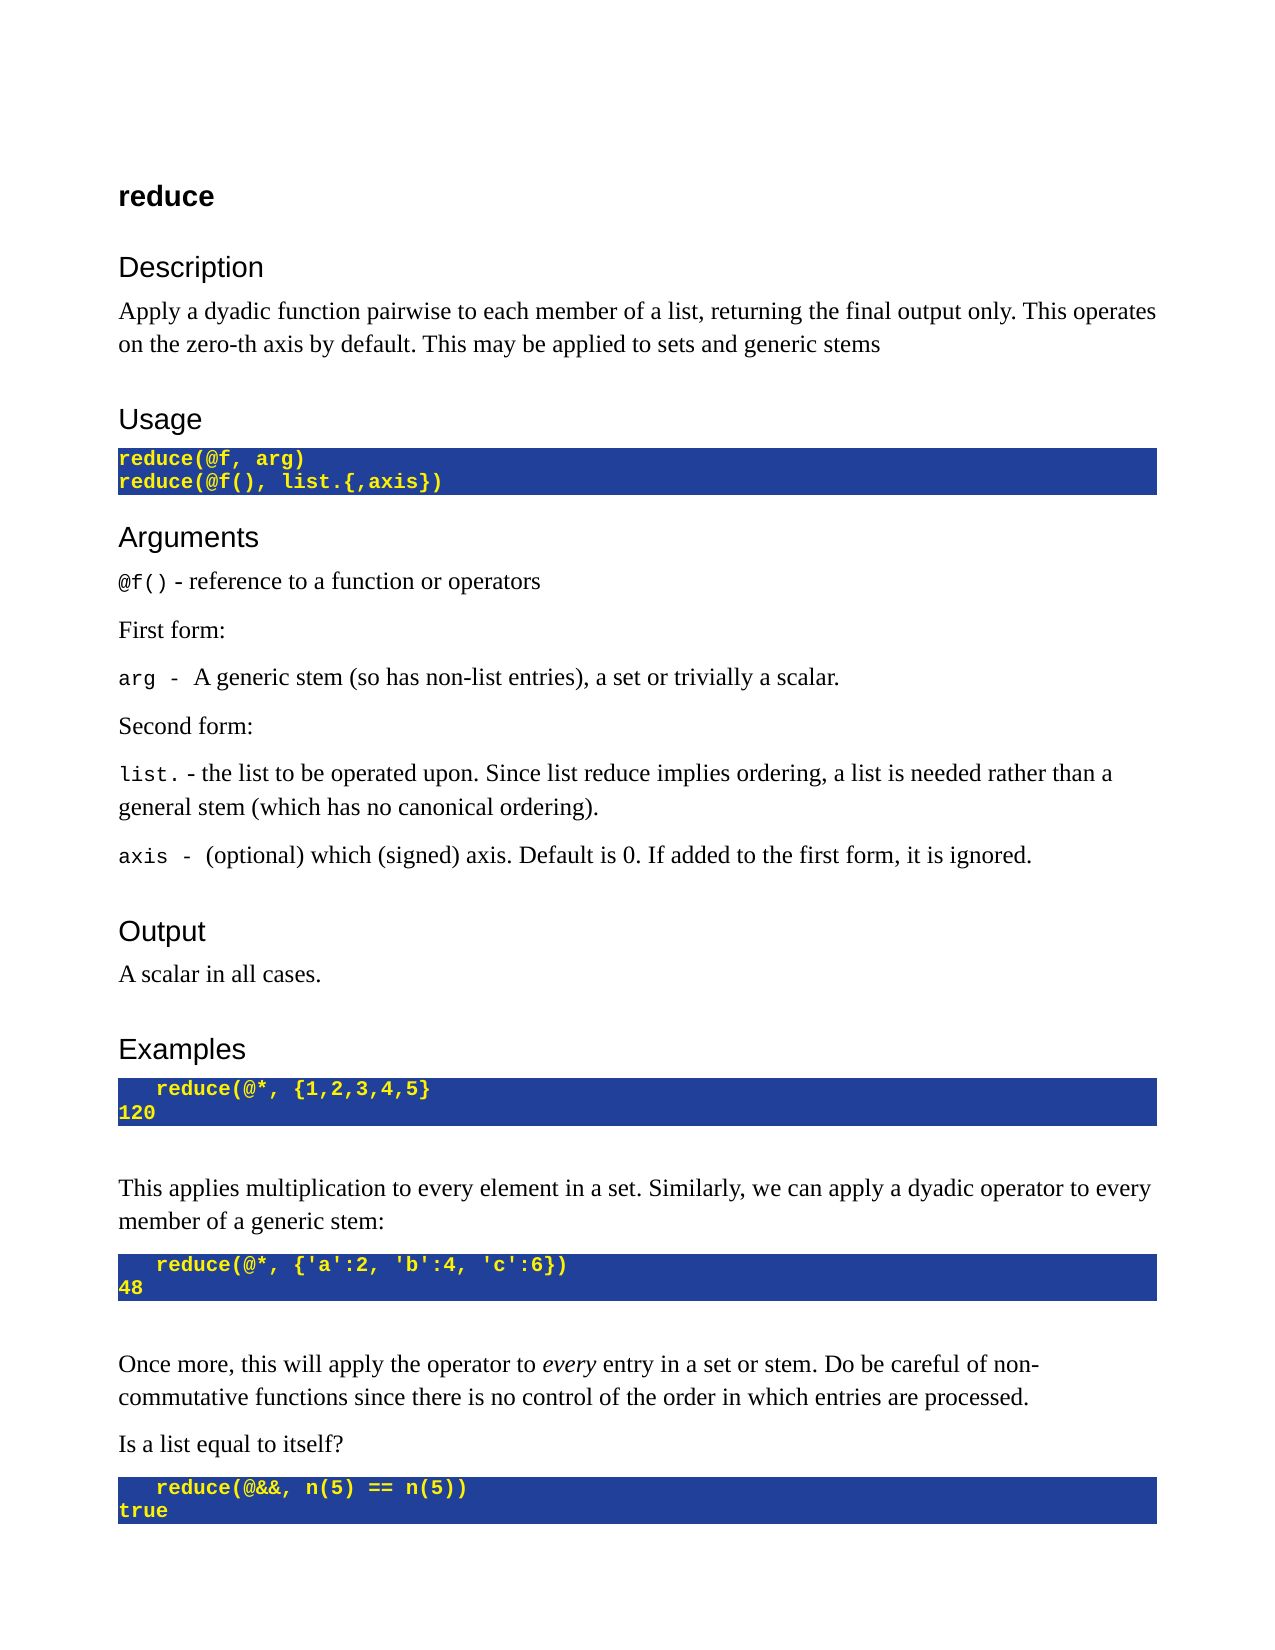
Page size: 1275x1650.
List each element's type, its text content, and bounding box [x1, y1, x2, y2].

text 48 [118, 1277, 1157, 1301]
text First form: [118, 615, 1157, 643]
text reduce(@*, {1,2,3,4,5} [118, 1078, 1157, 1102]
text Second form: [118, 711, 1157, 740]
text axis - (optional) which (signed) axis. Default is 0. If added to the first form, it is ignored. [118, 840, 1157, 869]
subtitle reduce [118, 179, 1157, 213]
text true [118, 1501, 1157, 1524]
text A scalar in all cases. [118, 959, 1157, 988]
subtitle Description [118, 250, 1157, 284]
text reduce(@f, arg) [118, 448, 1157, 472]
subtitle Output [118, 913, 1157, 947]
text reduce(@f(), list.{,axis}) [118, 472, 1157, 495]
text This applies multiplication to every element in a set. Similarly, we can apply a dyadic operator to every member of a generic stem: [118, 1173, 1157, 1235]
text Apply a dyadic function pairwise to each member of a list, returning the final output only. This operates on the zero-th axis by default. This may be applied to sets and generic stems [118, 296, 1157, 358]
text reduce(@&&, n(5) == n(5)) [118, 1477, 1157, 1501]
text reduce(@*, {'a':2, 'b':4, 'c':6}) [118, 1254, 1157, 1277]
subtitle Usage [118, 402, 1157, 435]
text 120 [118, 1102, 1157, 1126]
text arg - A generic stem (so has non-list entries), a set or trivially a scalar. [118, 662, 1157, 692]
subtitle Arguments [118, 520, 1157, 554]
text Once more, this will apply the operator to every entry in a set or stem. Do be careful of non-commutative functions since there is no control of the order in which entries are processed. [118, 1349, 1157, 1410]
text @f() - reference to a function or operators [118, 566, 1157, 596]
subtitle Examples [118, 1032, 1157, 1066]
text list. - the list to be operated upon. Since list reduce implies ordering, a list is needed rather than a general stem (which has no canonical ordering). [118, 758, 1157, 821]
text Is a list equal to itself? [118, 1429, 1157, 1458]
